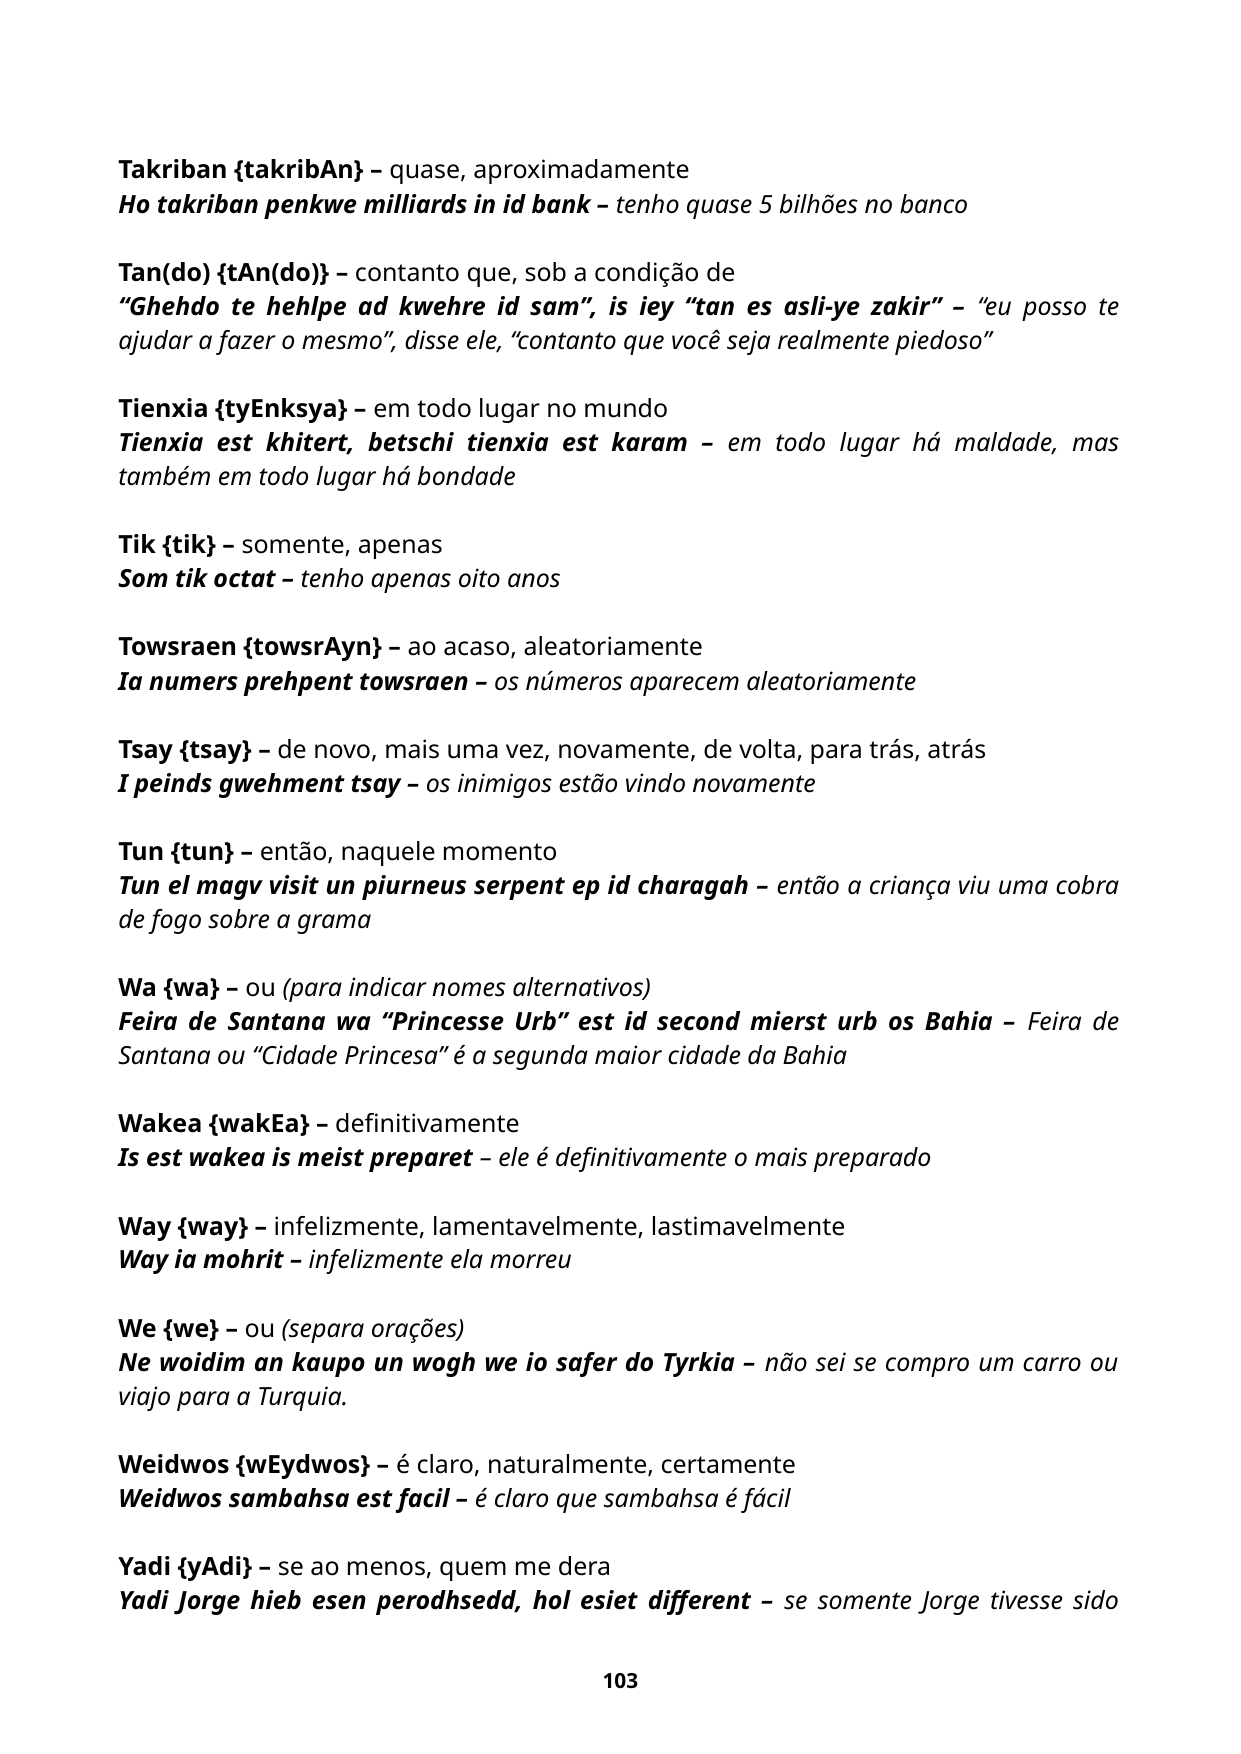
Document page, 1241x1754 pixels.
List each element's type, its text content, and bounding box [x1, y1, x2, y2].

text Weidwos {wEydwos} – é claro, naturalmente, certamente [118, 1447, 1122, 1481]
text Tienxia est khitert, betschi tienxia est karam – em todo lugar há maldade, mas também em todo lugar há bondade [118, 425, 1122, 493]
text Tienxia {tyEnksya} – em todo lugar no mundo [118, 391, 1122, 425]
text Is est wakea is meist preparet – ele é definitivamente o mais preparado [118, 1140, 1122, 1174]
text Ho takriban penkwe milliards in id bank – tenho quase 5 bilhões no banco [118, 186, 1122, 220]
text Yadi Jorge hieb esen perodhsedd, hol esiet different – se somente Jorge tivesse sido [118, 1583, 1122, 1617]
text Feira de Santana wa “Princesse Urb” est id second mierst urb os Bahia – Feira de Santana ou “Cidade Princesa” é a segunda maior cidade da Bahia [118, 1004, 1122, 1072]
text We {we} – ou (separa orações) [118, 1310, 1122, 1344]
text Tsay {tsay} – de novo, mais uma vez, novamente, de volta, para trás, atrás [118, 731, 1122, 765]
text Way {way} – infelizmente, lamentavelmente, lastimavelmente [118, 1208, 1122, 1242]
text I peinds gwehment tsay – os inimigos estão vindo novamente [118, 765, 1122, 799]
text Tun el magv visit un piurneus serpent ep id charagah – então a criança viu uma cobra de fogo sobre a grama [118, 867, 1122, 936]
text Wa {wa} – ou (para indicar nomes alternativos) [118, 970, 1122, 1004]
text Ne woidim an kaupo un wogh we io safer do Tyrkia – não sei se compro um carro ou viajo para a Turquia. [118, 1344, 1122, 1412]
text Ia numers prehpent towsraen – os números aparecem aleatoriamente [118, 663, 1122, 697]
text Takriban {takribAn} – quase, aproximadamente [118, 152, 1122, 186]
text Yadi {yAdi} – se ao menos, quem me dera [118, 1549, 1122, 1583]
text Som tik octat – tenho apenas oito anos [118, 561, 1122, 595]
text Weidwos sambahsa est facil – é claro que sambahsa é fácil [118, 1481, 1122, 1515]
text Way ia mohrit – infelizmente ela morreu [118, 1242, 1122, 1276]
text Tan(do) {tAn(do)} – contanto que, sob a condição de [118, 254, 1122, 288]
text “Ghehdo te hehlpe ad kwehre id sam”, is iey “tan es asli-ye zakir” – “eu posso te ajudar a fazer o mesmo”, disse ele, “contanto que você seja realmente piedoso” [118, 288, 1122, 357]
text Tun {tun} – então, naquele momento [118, 833, 1122, 867]
text Wakea {wakEa} – definitivamente [118, 1106, 1122, 1140]
text Towsraen {towsrAyn} – ao acaso, aleatoriamente [118, 629, 1122, 663]
text Tik {tik} – somente, apenas [118, 527, 1122, 561]
